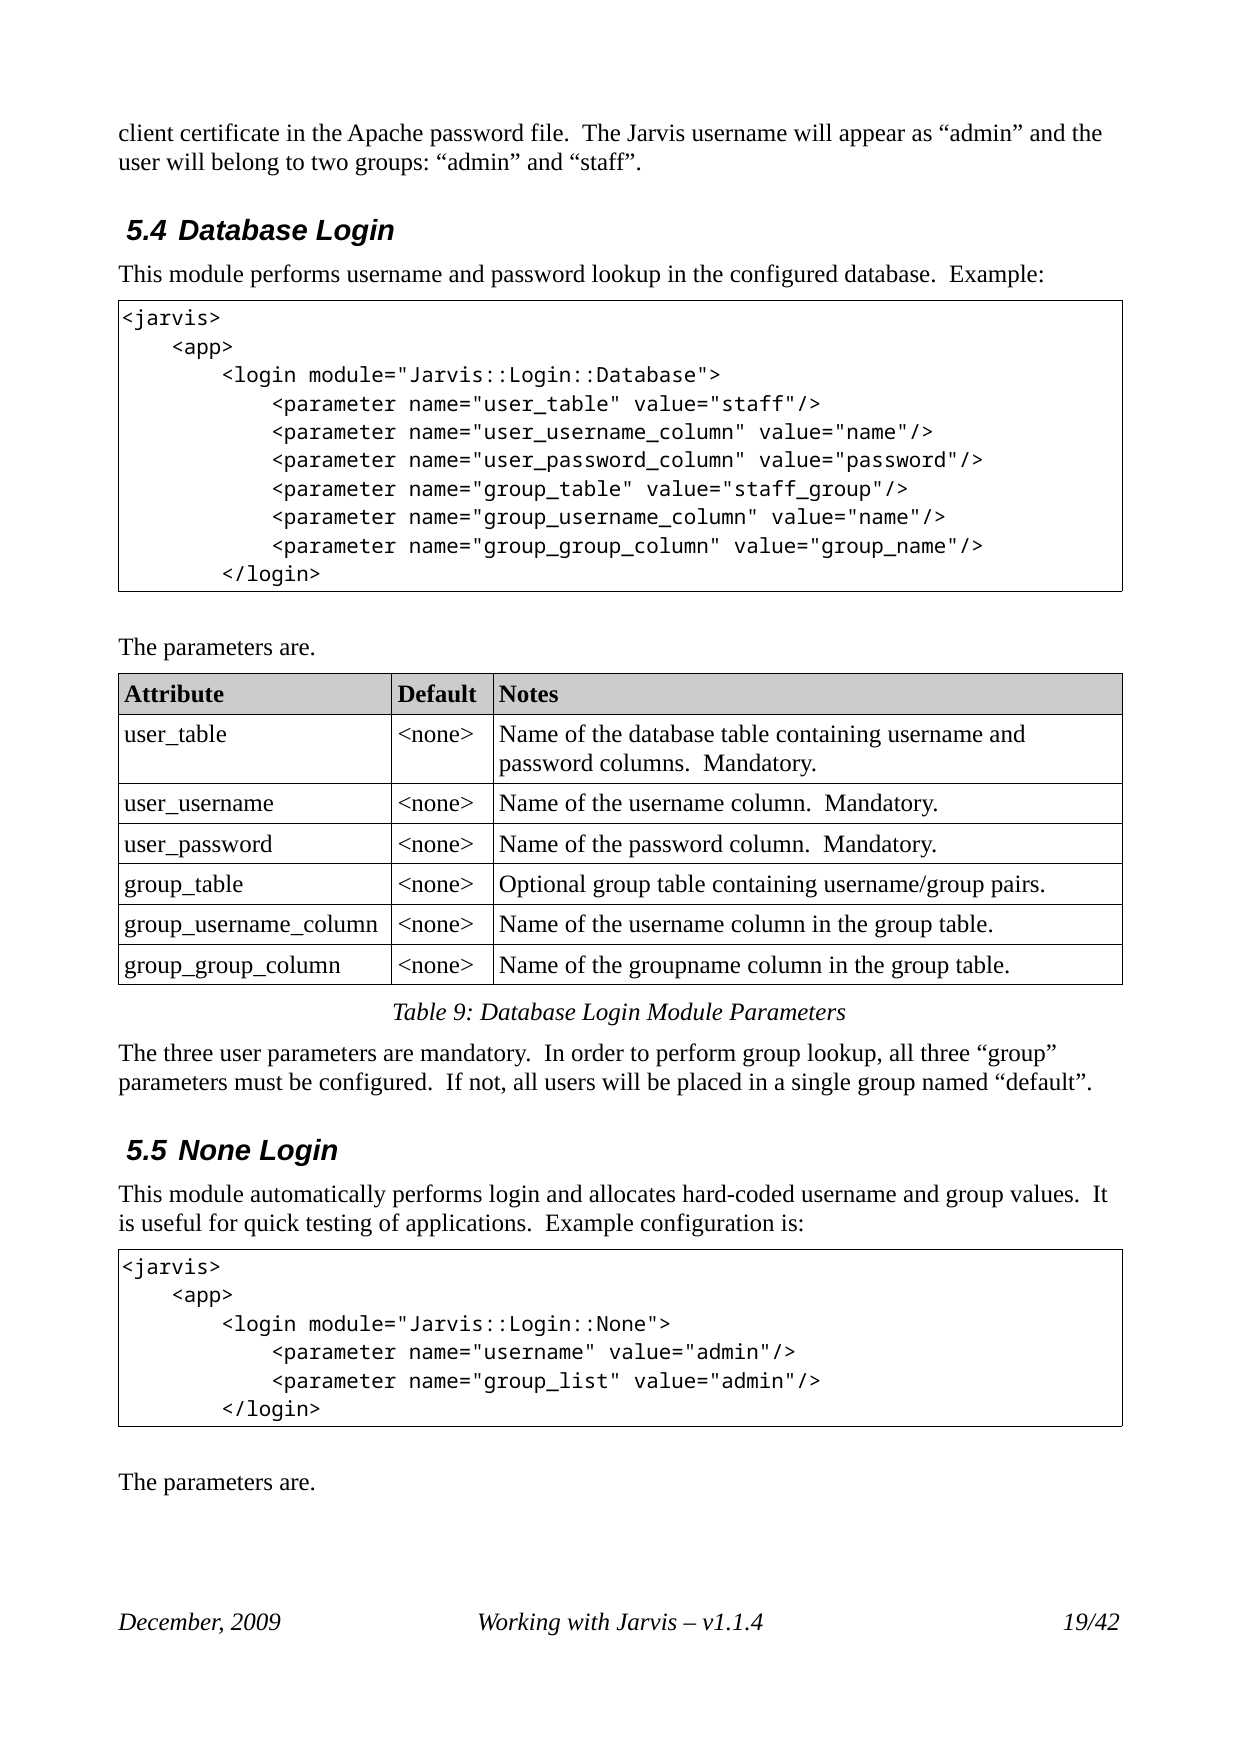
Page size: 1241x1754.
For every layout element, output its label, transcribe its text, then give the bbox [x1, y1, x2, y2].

table_cell <none> [392, 824, 493, 863]
text Table 9: Database Login Module Parameters [118, 997, 1122, 1026]
text </login> [119, 556, 1122, 591]
text <parameter name="group_username_column" value="name"/> [119, 499, 1122, 528]
table_header Notes [494, 674, 1122, 714]
text <parameter name="group_table" value="staff_group"/> [119, 471, 1122, 499]
table_cell Name of the password column. Mandatory. [494, 824, 1122, 863]
text <login module="Jarvis::Login::None"> [119, 1306, 1122, 1334]
text client certificate in the Apache password file. The Jarvis username will appear as “admin” and the user will belong to two groups: “admin” and “staff”. [118, 118, 1122, 176]
text <jarvis> [119, 1250, 1122, 1278]
text <parameter name="group_list" value="admin"/> [119, 1363, 1122, 1391]
table_cell Optional group table containing username/group pairs. [494, 864, 1122, 904]
table_cell user_password [119, 824, 391, 863]
text This module automatically performs login and allocates hard-coded username and group values. It is useful for quick testing of applications. Example configuration is: [118, 1179, 1122, 1237]
text <jarvis> [119, 301, 1122, 329]
subtitle Database Login [118, 213, 1122, 247]
table_cell user_table [119, 715, 391, 783]
table_cell group_table [119, 864, 391, 904]
text <app> [119, 329, 1122, 357]
table_cell <none> [392, 864, 493, 904]
text <parameter name="user_username_column" value="name"/> [119, 414, 1122, 443]
table_cell <none> [392, 715, 493, 783]
table_header Default [392, 674, 493, 714]
text <parameter name="username" value="admin"/> [119, 1334, 1122, 1363]
text The three user parameters are mandatory. In order to perform group lookup, all three “group” parameters must be configured. If not, all users will be placed in a single group named “default”. [118, 1038, 1122, 1096]
text <parameter name="user_password_column" value="password"/> [119, 443, 1122, 471]
table_cell <none> [392, 945, 493, 984]
text </login> [119, 1391, 1122, 1426]
table_header Attribute [119, 674, 391, 714]
table_cell <none> [392, 784, 493, 823]
table_cell Name of the database table containing username and password columns. Mandatory. [494, 715, 1122, 783]
table_cell group_group_column [119, 945, 391, 984]
text The parameters are. [118, 632, 1122, 661]
text This module performs username and password lookup in the configured database. Example: [118, 259, 1122, 288]
table_cell group_username_column [119, 905, 391, 944]
table_cell Name of the username column. Mandatory. [494, 784, 1122, 823]
table_cell Name of the groupname column in the group table. [494, 945, 1122, 984]
table_cell <none> [392, 905, 493, 944]
text The parameters are. [118, 1467, 1122, 1496]
table_cell user_username [119, 784, 391, 823]
text <login module="Jarvis::Login::Database"> [119, 357, 1122, 386]
text <parameter name="group_group_column" value="group_name"/> [119, 528, 1122, 556]
text <parameter name="user_table" value="staff"/> [119, 386, 1122, 414]
text <app> [119, 1278, 1122, 1306]
subtitle None Login [118, 1133, 1122, 1167]
table_cell Name of the username column in the group table. [494, 905, 1122, 944]
